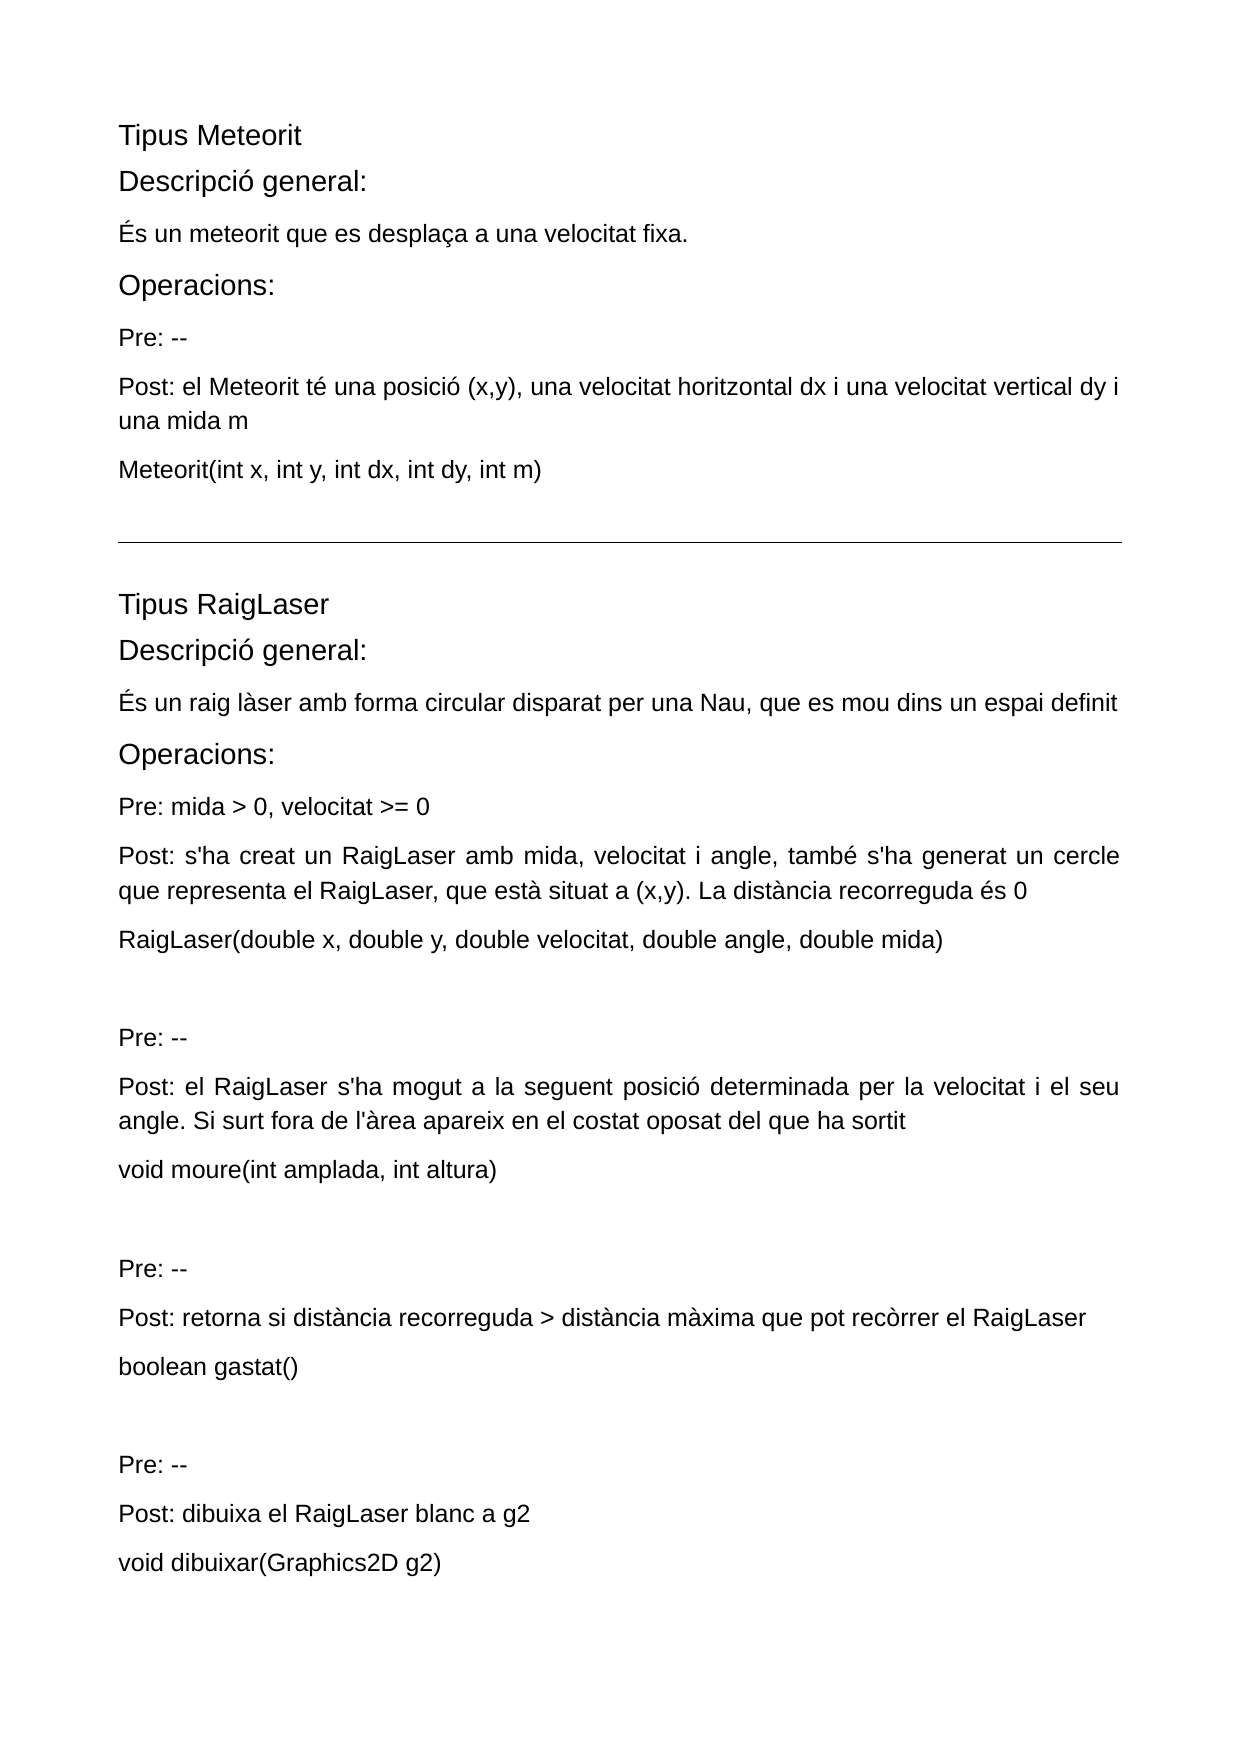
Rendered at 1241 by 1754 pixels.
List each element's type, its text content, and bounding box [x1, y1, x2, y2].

text Descripció general: [118, 633, 1122, 667]
text void dibuixar(Graphics2D g2) [118, 1548, 1122, 1577]
text És un raig làser amb forma circular disparat per una Nau, que es mou dins un espai definit [118, 688, 1122, 717]
text Pre: -- [118, 323, 1122, 352]
text Post: retorna si distància recorreguda > distància màxima que pot recòrrer el RaigLaser [118, 1303, 1122, 1331]
subtitle Tipus RaigLaser [118, 587, 1122, 621]
text Pre: -- [118, 1450, 1122, 1478]
text Pre: mida > 0, velocitat >= 0 [118, 792, 1122, 821]
text boolean gastat() [118, 1352, 1122, 1380]
text Descripció general: [118, 164, 1122, 198]
text void moure(int amplada, int altura) [118, 1155, 1122, 1184]
text Post: el RaigLaser s'ha mogut a la seguent posició determinada per la velocitat i el seu angle. Si surt fora de l'àrea apareix en el costat oposat del que ha sortit [118, 1072, 1122, 1135]
text Operacions: [118, 268, 1122, 302]
text Post: s'ha creat un RaigLaser amb mida, velocitat i angle, també s'ha generat un cercle que representa el RaigLaser, que està situat a (x,y). La distància recorreguda és 0 [118, 841, 1122, 904]
text Pre: -- [118, 1253, 1122, 1282]
text Meteorit(int x, int y, int dx, int dy, int m) [118, 455, 1122, 484]
subtitle Tipus Meteorit [118, 118, 1122, 152]
text Post: el Meteorit té una posició (x,y), una velocitat horitzontal dx i una velocitat vertical dy i una mida m [118, 372, 1122, 435]
text Operacions: [118, 737, 1122, 771]
text És un meteorit que es desplaça a una velocitat fixa. [118, 219, 1122, 248]
text RaigLaser(double x, double y, double velocitat, double angle, double mida) [118, 925, 1122, 953]
text Pre: -- [118, 1023, 1122, 1052]
text Post: dibuixa el RaigLaser blanc a g2 [118, 1499, 1122, 1528]
